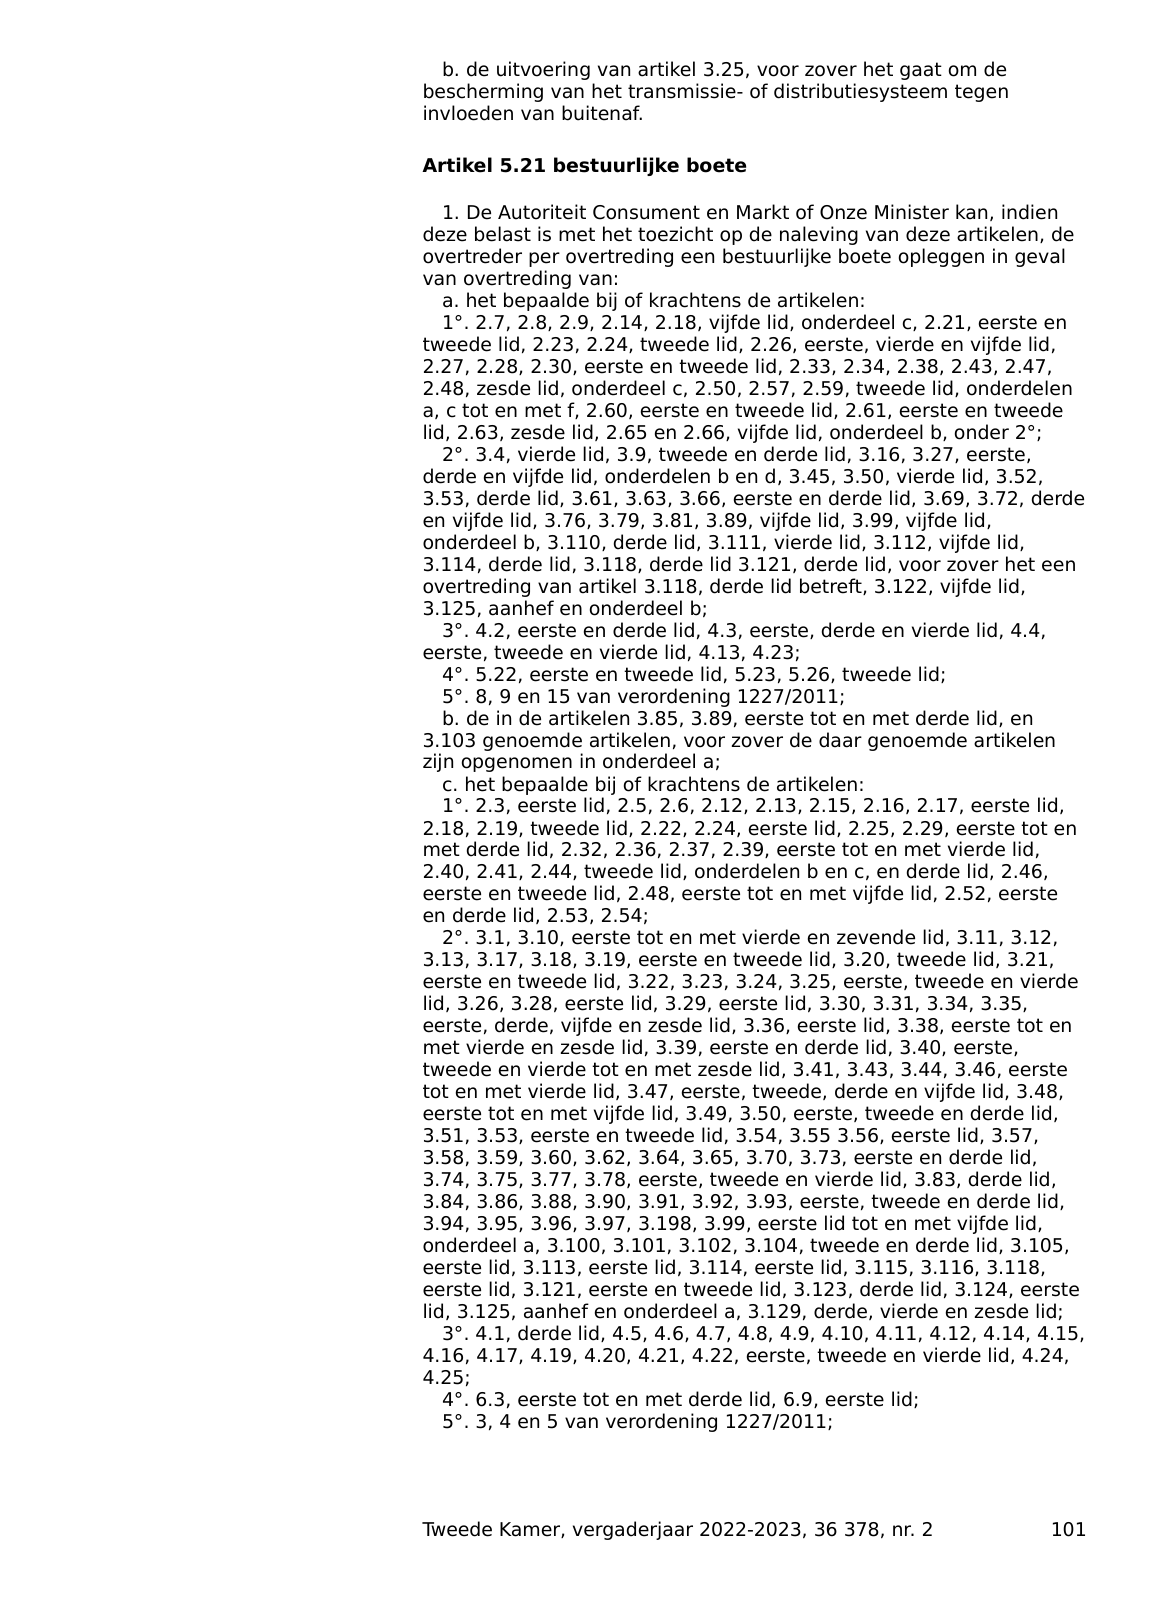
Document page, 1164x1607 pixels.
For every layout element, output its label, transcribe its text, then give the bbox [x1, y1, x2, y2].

text a. het bepaalde bij of krachtens de artikelen: [422, 290, 1087, 312]
text 2°. 3.4, vierde lid, 3.9, tweede en derde lid, 3.16, 3.27, eerste, derde en vijfde lid, onderdelen b en d, 3.45, 3.50, vierde lid, 3.52, 3.53, derde lid, 3.61, 3.63, 3.66, eerste en derde lid, 3.69, 3.72, derde en vijfde lid, 3.76, 3.79, 3.81, 3.89, vijfde lid, 3.99, vijfde lid, onderdeel b, 3.110, derde lid, 3.111, vierde lid, 3.112, vijfde lid, 3.114, derde lid, 3.118, derde lid 3.121, derde lid, voor zover het een overtreding van artikel 3.118, derde lid betreft, 3.122, vijfde lid, 3.125, aanhef en onderdeel b; [422, 444, 1087, 619]
subtitle Artikel 5.21 bestuurlijke boete [422, 155, 1087, 177]
text 4°. 6.3, eerste tot en met derde lid, 6.9, eerste lid; [422, 1389, 1087, 1411]
text 5°. 8, 9 en 15 van verordening 1227/2011; [422, 686, 1087, 707]
text 1°. 2.3, eerste lid, 2.5, 2.6, 2.12, 2.13, 2.15, 2.16, 2.17, eerste lid, 2.18, 2.19, tweede lid, 2.22, 2.24, eerste lid, 2.25, 2.29, eerste tot en met derde lid, 2.32, 2.36, 2.37, 2.39, eerste tot en met vierde lid, 2.40, 2.41, 2.44, tweede lid, onderdelen b en c, en derde lid, 2.46, eerste en tweede lid, 2.48, eerste tot en met vijfde lid, 2.52, eerste en derde lid, 2.53, 2.54; [422, 795, 1087, 927]
text b. de uitvoering van artikel 3.25, voor zover het gaat om de bescherming van het transmissie- of distributiesysteem tegen invloeden van buitenaf. [422, 59, 1087, 125]
text 3°. 4.1, derde lid, 4.5, 4.6, 4.7, 4.8, 4.9, 4.10, 4.11, 4.12, 4.14, 4.15, 4.16, 4.17, 4.19, 4.20, 4.21, 4.22, eerste, tweede en vierde lid, 4.24, 4.25; [422, 1323, 1087, 1389]
text b. de in de artikelen 3.85, 3.89, eerste tot en met derde lid, en 3.103 genoemde artikelen, voor zover de daar genoemde artikelen zijn opgenomen in onderdeel a; [422, 707, 1087, 773]
text 2°. 3.1, 3.10, eerste tot en met vierde en zevende lid, 3.11, 3.12, 3.13, 3.17, 3.18, 3.19, eerste en tweede lid, 3.20, tweede lid, 3.21, eerste en tweede lid, 3.22, 3.23, 3.24, 3.25, eerste, tweede en vierde lid, 3.26, 3.28, eerste lid, 3.29, eerste lid, 3.30, 3.31, 3.34, 3.35, eerste, derde, vijfde en zesde lid, 3.36, eerste lid, 3.38, eerste tot en met vierde en zesde lid, 3.39, eerste en derde lid, 3.40, eerste, tweede en vierde tot en met zesde lid, 3.41, 3.43, 3.44, 3.46, eerste tot en met vierde lid, 3.47, eerste, tweede, derde en vijfde lid, 3.48, eerste tot en met vijfde lid, 3.49, 3.50, eerste, tweede en derde lid, 3.51, 3.53, eerste en tweede lid, 3.54, 3.55 3.56, eerste lid, 3.57, 3.58, 3.59, 3.60, 3.62, 3.64, 3.65, 3.70, 3.73, eerste en derde lid, 3.74, 3.75, 3.77, 3.78, eerste, tweede en vierde lid, 3.83, derde lid, 3.84, 3.86, 3.88, 3.90, 3.91, 3.92, 3.93, eerste, tweede en derde lid, 3.94, 3.95, 3.96, 3.97, 3.198, 3.99, eerste lid tot en met vijfde lid, onderdeel a, 3.100, 3.101, 3.102, 3.104, tweede en derde lid, 3.105, eerste lid, 3.113, eerste lid, 3.114, eerste lid, 3.115, 3.116, 3.118, eerste lid, 3.121, eerste en tweede lid, 3.123, derde lid, 3.124, eerste lid, 3.125, aanhef en onderdeel a, 3.129, derde, vierde en zesde lid; [422, 927, 1087, 1323]
text 1°. 2.7, 2.8, 2.9, 2.14, 2.18, vijfde lid, onderdeel c, 2.21, eerste en tweede lid, 2.23, 2.24, tweede lid, 2.26, eerste, vierde en vijfde lid, 2.27, 2.28, 2.30, eerste en tweede lid, 2.33, 2.34, 2.38, 2.43, 2.47, 2.48, zesde lid, onderdeel c, 2.50, 2.57, 2.59, tweede lid, onderdelen a, c tot en met f, 2.60, eerste en tweede lid, 2.61, eerste en tweede lid, 2.63, zesde lid, 2.65 en 2.66, vijfde lid, onderdeel b, onder 2°; [422, 312, 1087, 444]
text 1. De Autoriteit Consument en Markt of Onze Minister kan, indien deze belast is met het toezicht op de naleving van deze artikelen, de overtreder per overtreding een bestuurlijke boete opleggen in geval van overtreding van: [422, 202, 1087, 290]
text c. het bepaalde bij of krachtens de artikelen: [422, 773, 1087, 795]
text 4°. 5.22, eerste en tweede lid, 5.23, 5.26, tweede lid; [422, 663, 1087, 686]
text 5°. 3, 4 en 5 van verordening 1227/2011; [422, 1411, 1087, 1433]
text 3°. 4.2, eerste en derde lid, 4.3, eerste, derde en vierde lid, 4.4, eerste, tweede en vierde lid, 4.13, 4.23; [422, 619, 1087, 663]
